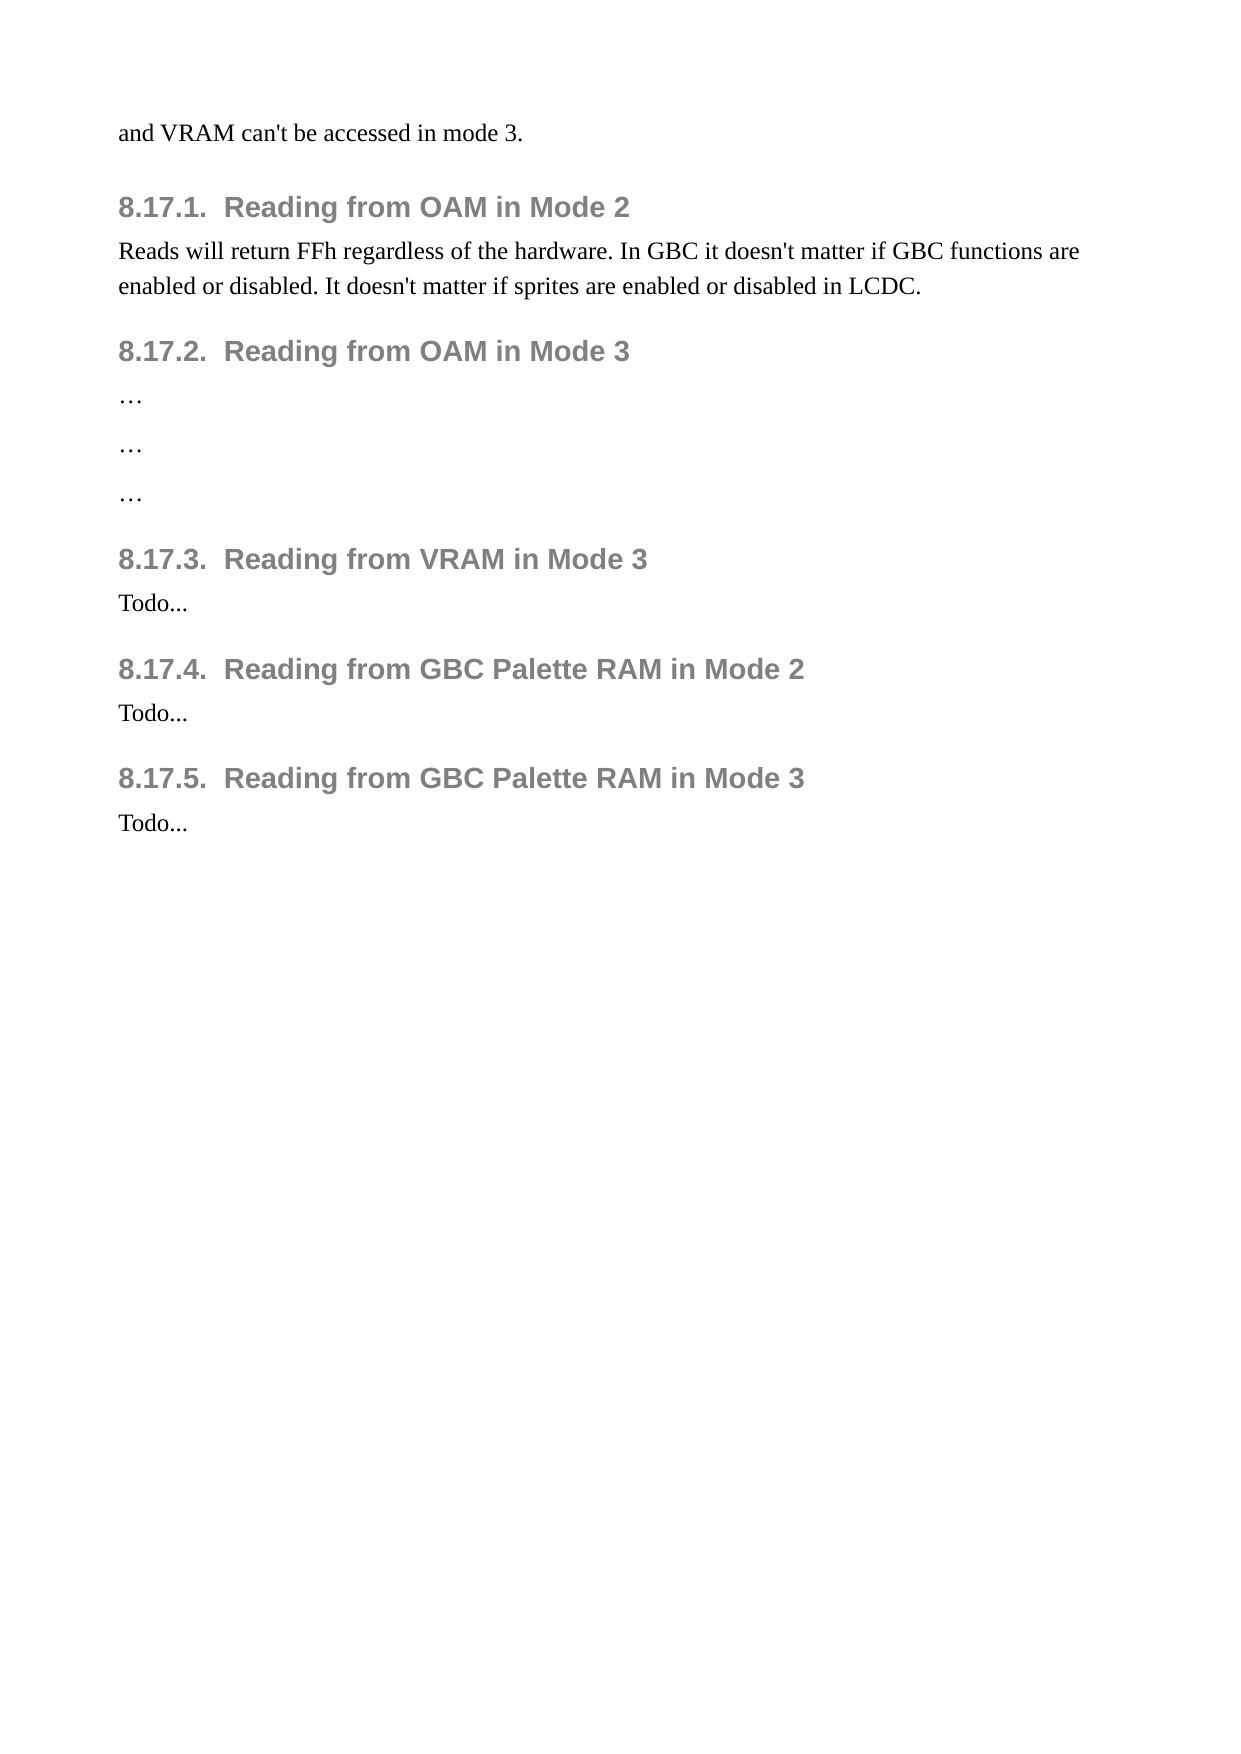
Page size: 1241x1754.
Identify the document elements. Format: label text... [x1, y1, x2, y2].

text … [118, 429, 1122, 458]
text and VRAM can't be accessed in mode 3. [118, 118, 1122, 147]
text … [118, 478, 1122, 507]
subtitle Reading from GBC Palette RAM in Mode 2 [118, 652, 1122, 685]
text Reads will return FFh regardless of the hardware. In GBC it doesn't matter if GBC functions are enabled or disabled. It doesn't matter if sprites are enabled or disabled in LCDC. [118, 236, 1122, 299]
subtitle Reading from VRAM in Mode 3 [118, 542, 1122, 576]
subtitle Reading from GBC Palette RAM in Mode 3 [118, 762, 1122, 795]
text Todo... [118, 808, 1122, 836]
text … [118, 380, 1122, 409]
text Todo... [118, 698, 1122, 727]
subtitle Reading from OAM in Mode 3 [118, 334, 1122, 368]
subtitle Reading from OAM in Mode 2 [118, 190, 1122, 224]
text Todo... [118, 588, 1122, 617]
